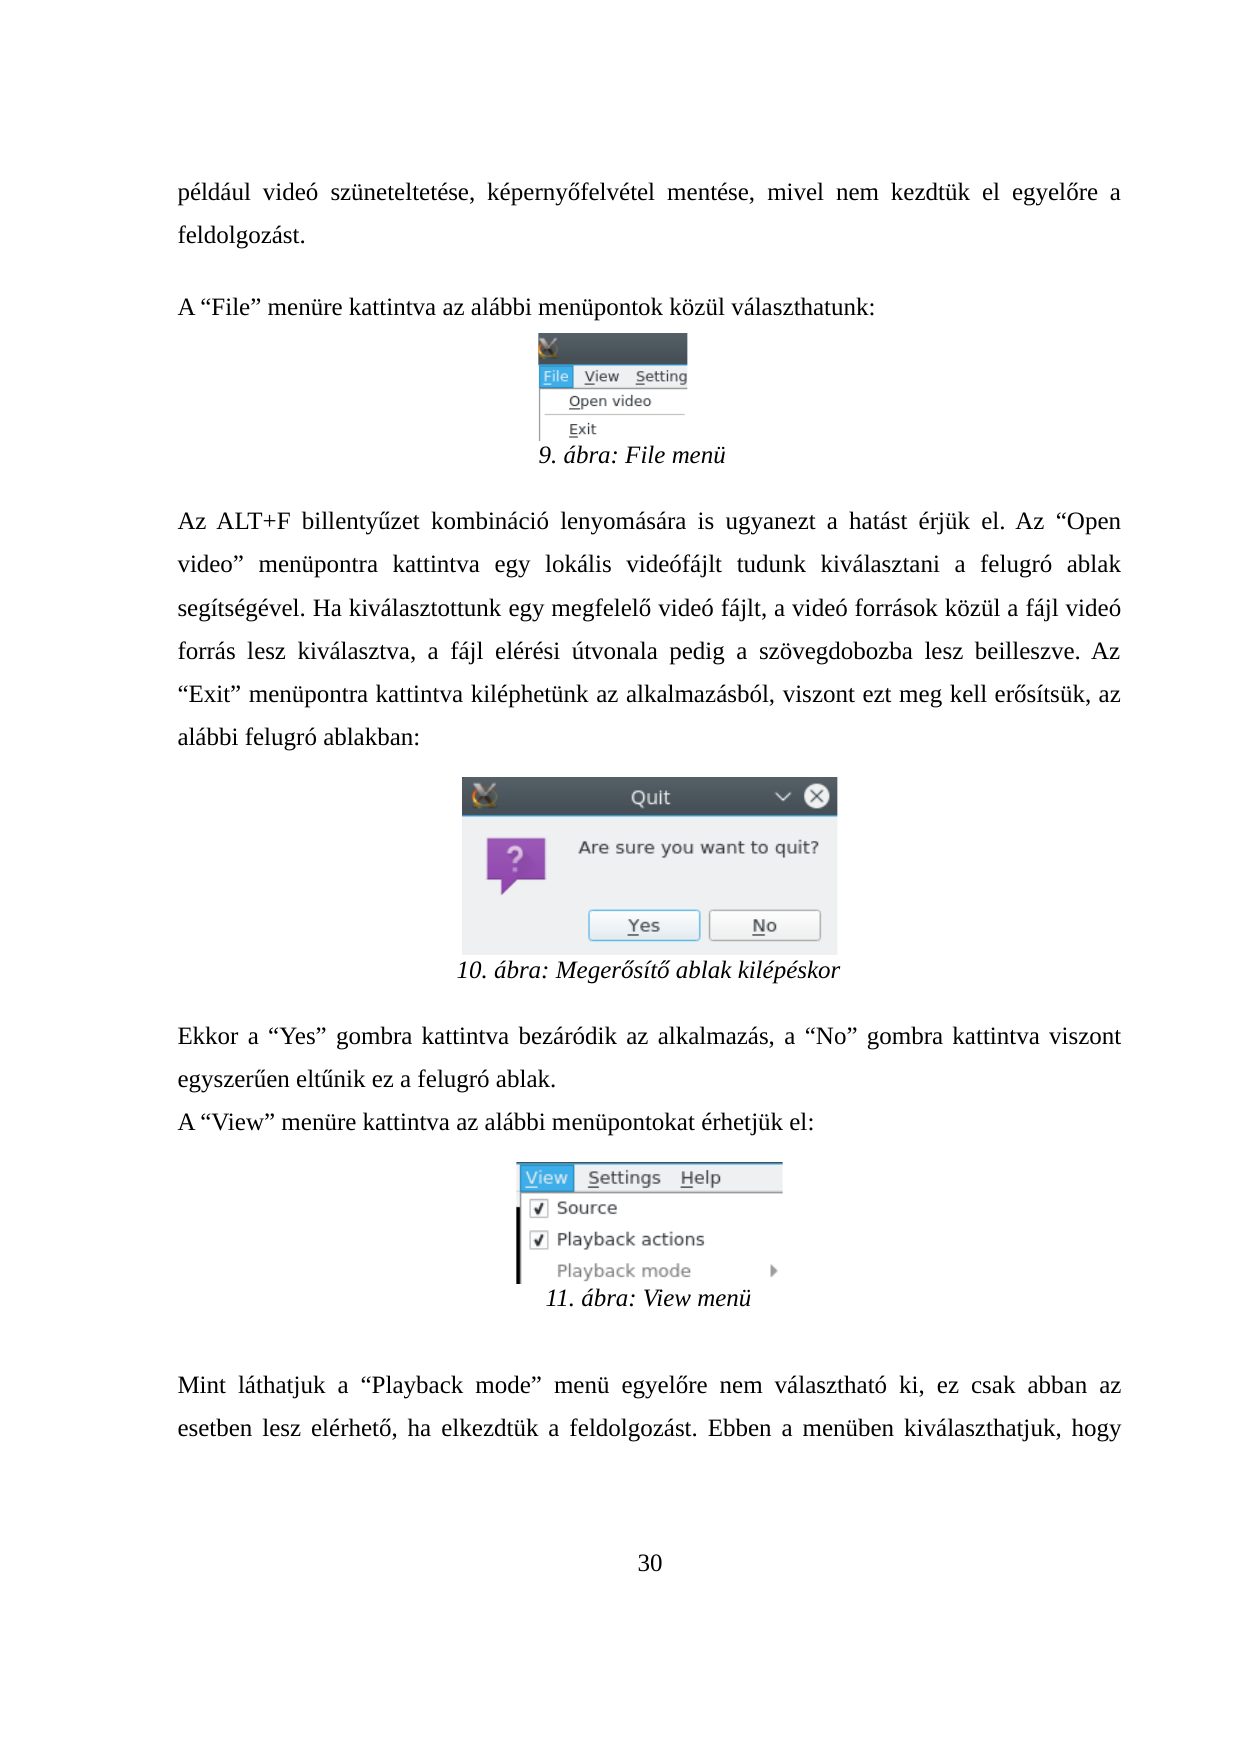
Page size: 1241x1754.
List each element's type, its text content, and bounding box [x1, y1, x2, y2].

text 10. ábra: Megerősítő ablak kilépéskor [454, 778, 845, 984]
picture [462, 777, 838, 955]
text Ekkor a “Yes” gombra kattintva bezáródik az alkalmazás, a “No” gombra kattintva viszont egyszerűen eltűnik ez a felugró ablak. [177, 765, 1122, 1093]
text 11. ábra: View menü [516, 1284, 783, 1312]
text A “View” menüre kattintva az alábbi menüpontokat érhetjük el: [177, 1107, 1122, 1136]
picture [516, 1162, 783, 1284]
text Az ALT+F billentyűzet kombináció lenyomására is ugyanezt a hatást érjük el. Az “Open video” menüpontra kattintva egy lokális videófájlt tudunk kiválasztani a felugró ablak segítségével. Ha kiválasztottunk egy megfelelő videó fájlt, a videó források közül a fájl videó forrás lesz kiválasztva, a fájl elérési útvonala pedig a szövegdobozba lesz beilleszve. Az “Exit” menüpontra kattintva kiléphetünk az alkalmazásból, viszont ezt meg kell erősítsük, az alábbi felugró ablakban: [177, 506, 1122, 751]
text Mint láthatjuk a “Playback mode” menü egyelőre nem választható ki, ez csak abban az esetben lesz elérhető, ha elkezdtük a feldolgozást. Ebben a menüben kiválaszthatjuk, hogy [177, 1370, 1122, 1442]
text A “File” menüre kattintva az alábbi menüpontok közül választhatunk: [177, 292, 1122, 321]
text például videó szüneteltetése, képernyőfelvétel mentése, mivel nem kezdtük el egyelőre a feldolgozást. [177, 177, 1122, 249]
text 9. ábra: File menü [538, 441, 761, 469]
picture [538, 333, 688, 441]
